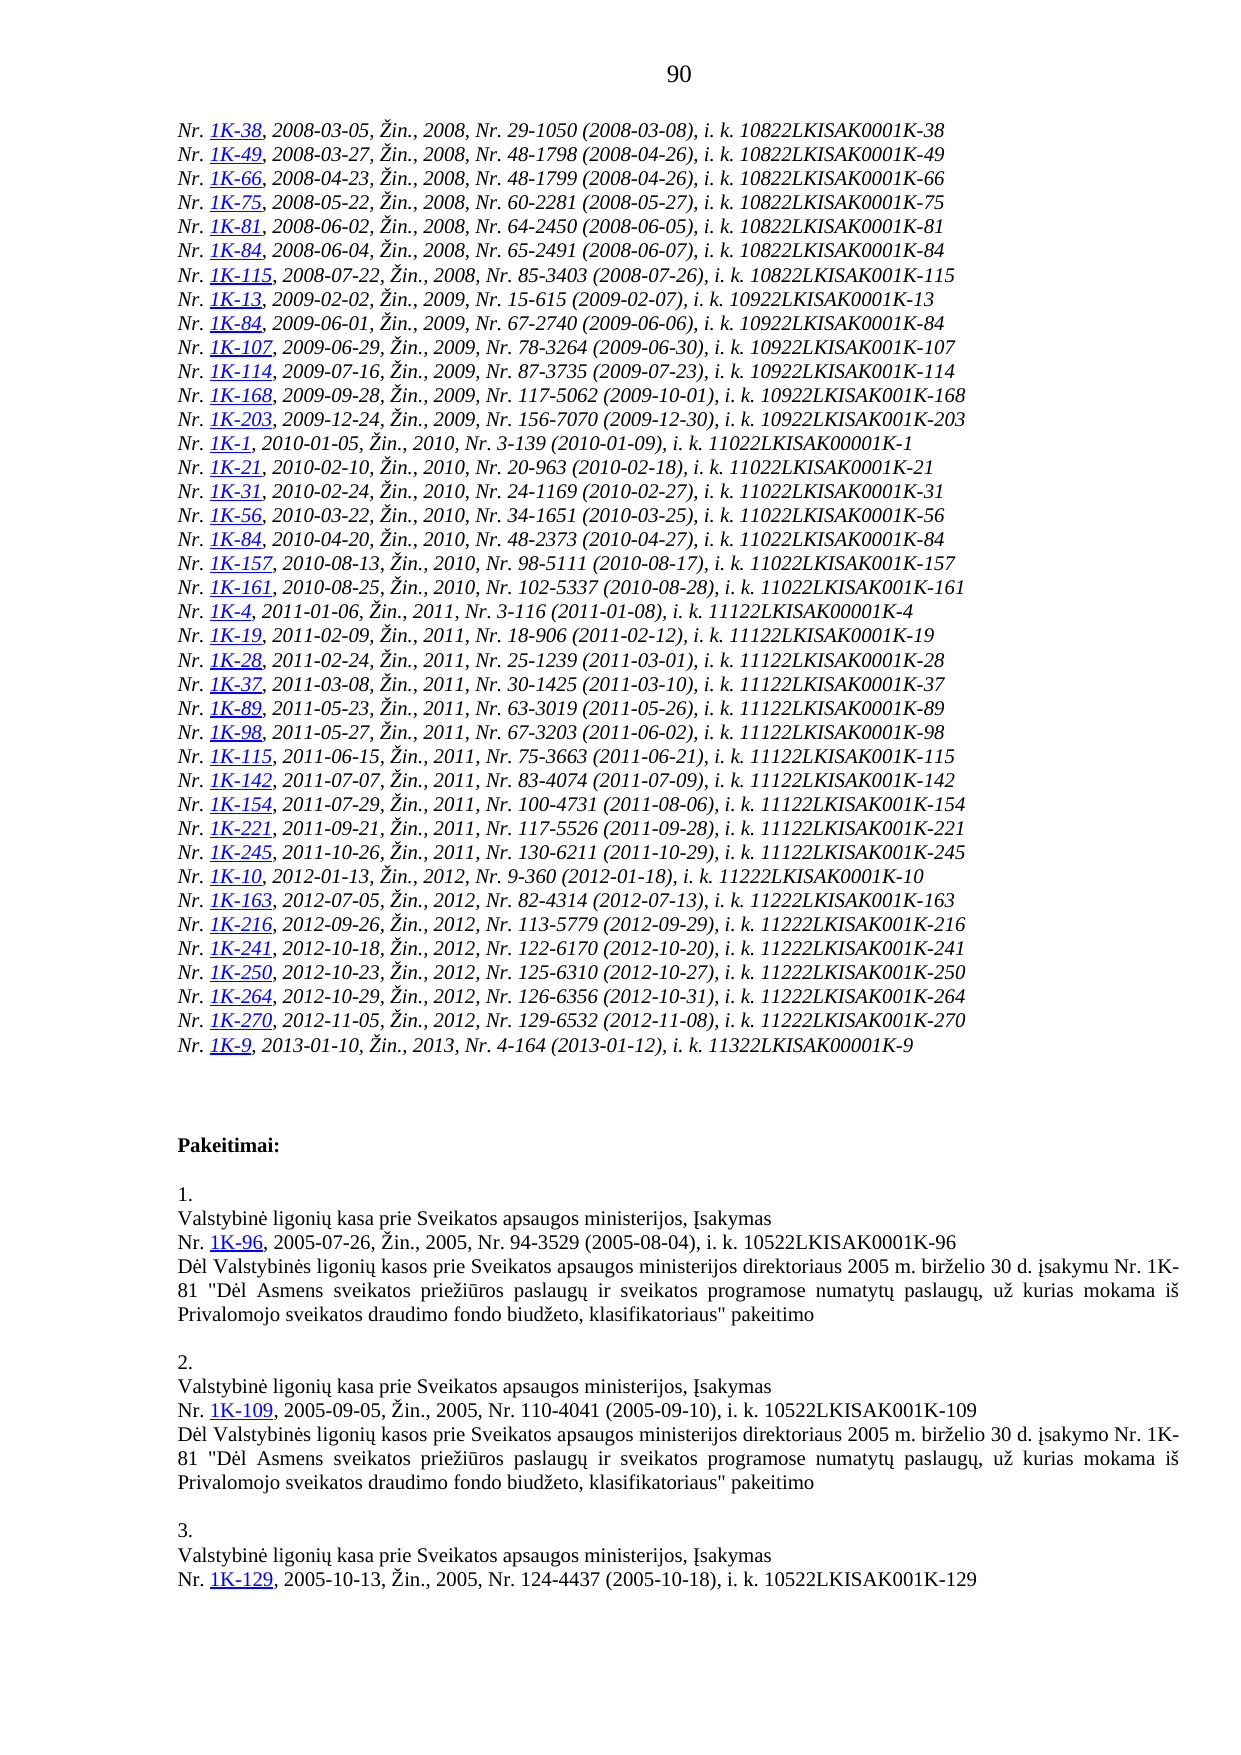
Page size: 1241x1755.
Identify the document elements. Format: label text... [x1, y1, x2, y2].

text 2. [177, 1350, 1181, 1374]
text Nr. 1K-89, 2011-05-23, Žin., 2011, Nr. 63-3019 (2011-05-26), i. k. 11122LKISAK0001K-89 [177, 696, 1181, 720]
text Nr. 1K-98, 2011-05-27, Žin., 2011, Nr. 67-3203 (2011-06-02), i. k. 11122LKISAK0001K-98 [177, 720, 1181, 744]
text Nr. 1K-114, 2009-07-16, Žin., 2009, Nr. 87-3735 (2009-07-23), i. k. 10922LKISAK001K-114 [177, 359, 1181, 383]
text Nr. 1K-13, 2009-02-02, Žin., 2009, Nr. 15-615 (2009-02-07), i. k. 10922LKISAK0001K-13 [177, 287, 1181, 311]
text Nr. 1K-37, 2011-03-08, Žin., 2011, Nr. 30-1425 (2011-03-10), i. k. 11122LKISAK0001K-37 [177, 672, 1181, 696]
text Nr. 1K-221, 2011-09-21, Žin., 2011, Nr. 117-5526 (2011-09-28), i. k. 11122LKISAK001K-221 [177, 816, 1181, 840]
text Nr. 1K-161, 2010-08-25, Žin., 2010, Nr. 102-5337 (2010-08-28), i. k. 11022LKISAK001K-161 [177, 575, 1181, 599]
text Nr. 1K-49, 2008-03-27, Žin., 2008, Nr. 48-1798 (2008-04-26), i. k. 10822LKISAK0001K-49 [177, 142, 1181, 166]
text 1. [177, 1182, 1181, 1206]
text Nr. 1K-84, 2008-06-04, Žin., 2008, Nr. 65-2491 (2008-06-07), i. k. 10822LKISAK0001K-84 [177, 238, 1181, 262]
text Nr. 1K-28, 2011-02-24, Žin., 2011, Nr. 25-1239 (2011-03-01), i. k. 11122LKISAK0001K-28 [177, 647, 1181, 672]
text Nr. 1K-84, 2010-04-20, Žin., 2010, Nr. 48-2373 (2010-04-27), i. k. 11022LKISAK0001K-84 [177, 527, 1181, 551]
text Nr. 1K-163, 2012-07-05, Žin., 2012, Nr. 82-4314 (2012-07-13), i. k. 11222LKISAK001K-163 [177, 888, 1181, 912]
text Nr. 1K-241, 2012-10-18, Žin., 2012, Nr. 122-6170 (2012-10-20), i. k. 11222LKISAK001K-241 [177, 936, 1181, 960]
text Valstybinė ligonių kasa prie Sveikatos apsaugos ministerijos, Įsakymas [177, 1542, 1181, 1567]
text Dėl Valstybinės ligonių kasos prie Sveikatos apsaugos ministerijos direktoriaus 2005 m. birželio 30 d. įsakymo Nr. 1K-81 "Dėl Asmens sveikatos priežiūros paslaugų ir sveikatos programose numatytų paslaugų, už kurias mokama iš Privalomojo sveikatos draudimo fondo biudžeto, klasifikatoriaus" pakeitimo [177, 1422, 1181, 1494]
text Valstybinė ligonių kasa prie Sveikatos apsaugos ministerijos, Įsakymas [177, 1374, 1181, 1398]
text Nr. 1K-21, 2010-02-10, Žin., 2010, Nr. 20-963 (2010-02-18), i. k. 11022LKISAK0001K-21 [177, 455, 1181, 479]
text Nr. 1K-38, 2008-03-05, Žin., 2008, Nr. 29-1050 (2008-03-08), i. k. 10822LKISAK0001K-38 [177, 118, 1181, 142]
text Nr. 1K-250, 2012-10-23, Žin., 2012, Nr. 125-6310 (2012-10-27), i. k. 11222LKISAK001K-250 [177, 960, 1181, 984]
text Pakeitimai: [177, 1133, 1181, 1157]
text Nr. 1K-245, 2011-10-26, Žin., 2011, Nr. 130-6211 (2011-10-29), i. k. 11122LKISAK001K-245 [177, 840, 1181, 864]
text Nr. 1K-168, 2009-09-28, Žin., 2009, Nr. 117-5062 (2009-10-01), i. k. 10922LKISAK001K-168 [177, 383, 1181, 407]
text Nr. 1K-142, 2011-07-07, Žin., 2011, Nr. 83-4074 (2011-07-09), i. k. 11122LKISAK001K-142 [177, 768, 1181, 792]
text Nr. 1K-1, 2010-01-05, Žin., 2010, Nr. 3-139 (2010-01-09), i. k. 11022LKISAK00001K-1 [177, 431, 1181, 455]
text Nr. 1K-107, 2009-06-29, Žin., 2009, Nr. 78-3264 (2009-06-30), i. k. 10922LKISAK001K-107 [177, 335, 1181, 359]
text Nr. 1K-81, 2008-06-02, Žin., 2008, Nr. 64-2450 (2008-06-05), i. k. 10822LKISAK0001K-81 [177, 214, 1181, 238]
text Dėl Valstybinės ligonių kasos prie Sveikatos apsaugos ministerijos direktoriaus 2005 m. birželio 30 d. įsakymu Nr. 1K-81 "Dėl Asmens sveikatos priežiūros paslaugų ir sveikatos programose numatytų paslaugų, už kurias mokama iš Privalomojo sveikatos draudimo fondo biudžeto, klasifikatoriaus" pakeitimo [177, 1254, 1181, 1326]
text Nr. 1K-56, 2010-03-22, Žin., 2010, Nr. 34-1651 (2010-03-25), i. k. 11022LKISAK0001K-56 [177, 503, 1181, 527]
text Nr. 1K-203, 2009-12-24, Žin., 2009, Nr. 156-7070 (2009-12-30), i. k. 10922LKISAK001K-203 [177, 407, 1181, 431]
text Nr. 1K-75, 2008-05-22, Žin., 2008, Nr. 60-2281 (2008-05-27), i. k. 10822LKISAK0001K-75 [177, 190, 1181, 214]
text Nr. 1K-109, 2005-09-05, Žin., 2005, Nr. 110-4041 (2005-09-10), i. k. 10522LKISAK001K-109 [177, 1398, 1181, 1422]
text Nr. 1K-216, 2012-09-26, Žin., 2012, Nr. 113-5779 (2012-09-29), i. k. 11222LKISAK001K-216 [177, 912, 1181, 936]
text Nr. 1K-19, 2011-02-09, Žin., 2011, Nr. 18-906 (2011-02-12), i. k. 11122LKISAK0001K-19 [177, 623, 1181, 647]
text Nr. 1K-264, 2012-10-29, Žin., 2012, Nr. 126-6356 (2012-10-31), i. k. 11222LKISAK001K-264 [177, 984, 1181, 1008]
text Nr. 1K-4, 2011-01-06, Žin., 2011, Nr. 3-116 (2011-01-08), i. k. 11122LKISAK00001K-4 [177, 599, 1181, 623]
text Nr. 1K-10, 2012-01-13, Žin., 2012, Nr. 9-360 (2012-01-18), i. k. 11222LKISAK0001K-10 [177, 864, 1181, 888]
text Nr. 1K-84, 2009-06-01, Žin., 2009, Nr. 67-2740 (2009-06-06), i. k. 10922LKISAK0001K-84 [177, 311, 1181, 335]
text Valstybinė ligonių kasa prie Sveikatos apsaugos ministerijos, Įsakymas [177, 1206, 1181, 1230]
text 3. [177, 1518, 1181, 1542]
text Nr. 1K-154, 2011-07-29, Žin., 2011, Nr. 100-4731 (2011-08-06), i. k. 11122LKISAK001K-154 [177, 792, 1181, 816]
text Nr. 1K-115, 2011-06-15, Žin., 2011, Nr. 75-3663 (2011-06-21), i. k. 11122LKISAK001K-115 [177, 744, 1181, 768]
text Nr. 1K-157, 2010-08-13, Žin., 2010, Nr. 98-5111 (2010-08-17), i. k. 11022LKISAK001K-157 [177, 551, 1181, 575]
text Nr. 1K-96, 2005-07-26, Žin., 2005, Nr. 94-3529 (2005-08-04), i. k. 10522LKISAK0001K-96 [177, 1230, 1181, 1254]
text Nr. 1K-31, 2010-02-24, Žin., 2010, Nr. 24-1169 (2010-02-27), i. k. 11022LKISAK0001K-31 [177, 479, 1181, 503]
text Nr. 1K-115, 2008-07-22, Žin., 2008, Nr. 85-3403 (2008-07-26), i. k. 10822LKISAK001K-115 [177, 262, 1181, 287]
text Nr. 1K-66, 2008-04-23, Žin., 2008, Nr. 48-1799 (2008-04-26), i. k. 10822LKISAK0001K-66 [177, 166, 1181, 190]
text Nr. 1K-270, 2012-11-05, Žin., 2012, Nr. 129-6532 (2012-11-08), i. k. 11222LKISAK001K-270 [177, 1008, 1181, 1032]
text Nr. 1K-9, 2013-01-10, Žin., 2013, Nr. 4-164 (2013-01-12), i. k. 11322LKISAK00001K-9 [177, 1032, 1181, 1057]
text Nr. 1K-129, 2005-10-13, Žin., 2005, Nr. 124-4437 (2005-10-18), i. k. 10522LKISAK001K-129 [177, 1567, 1181, 1591]
